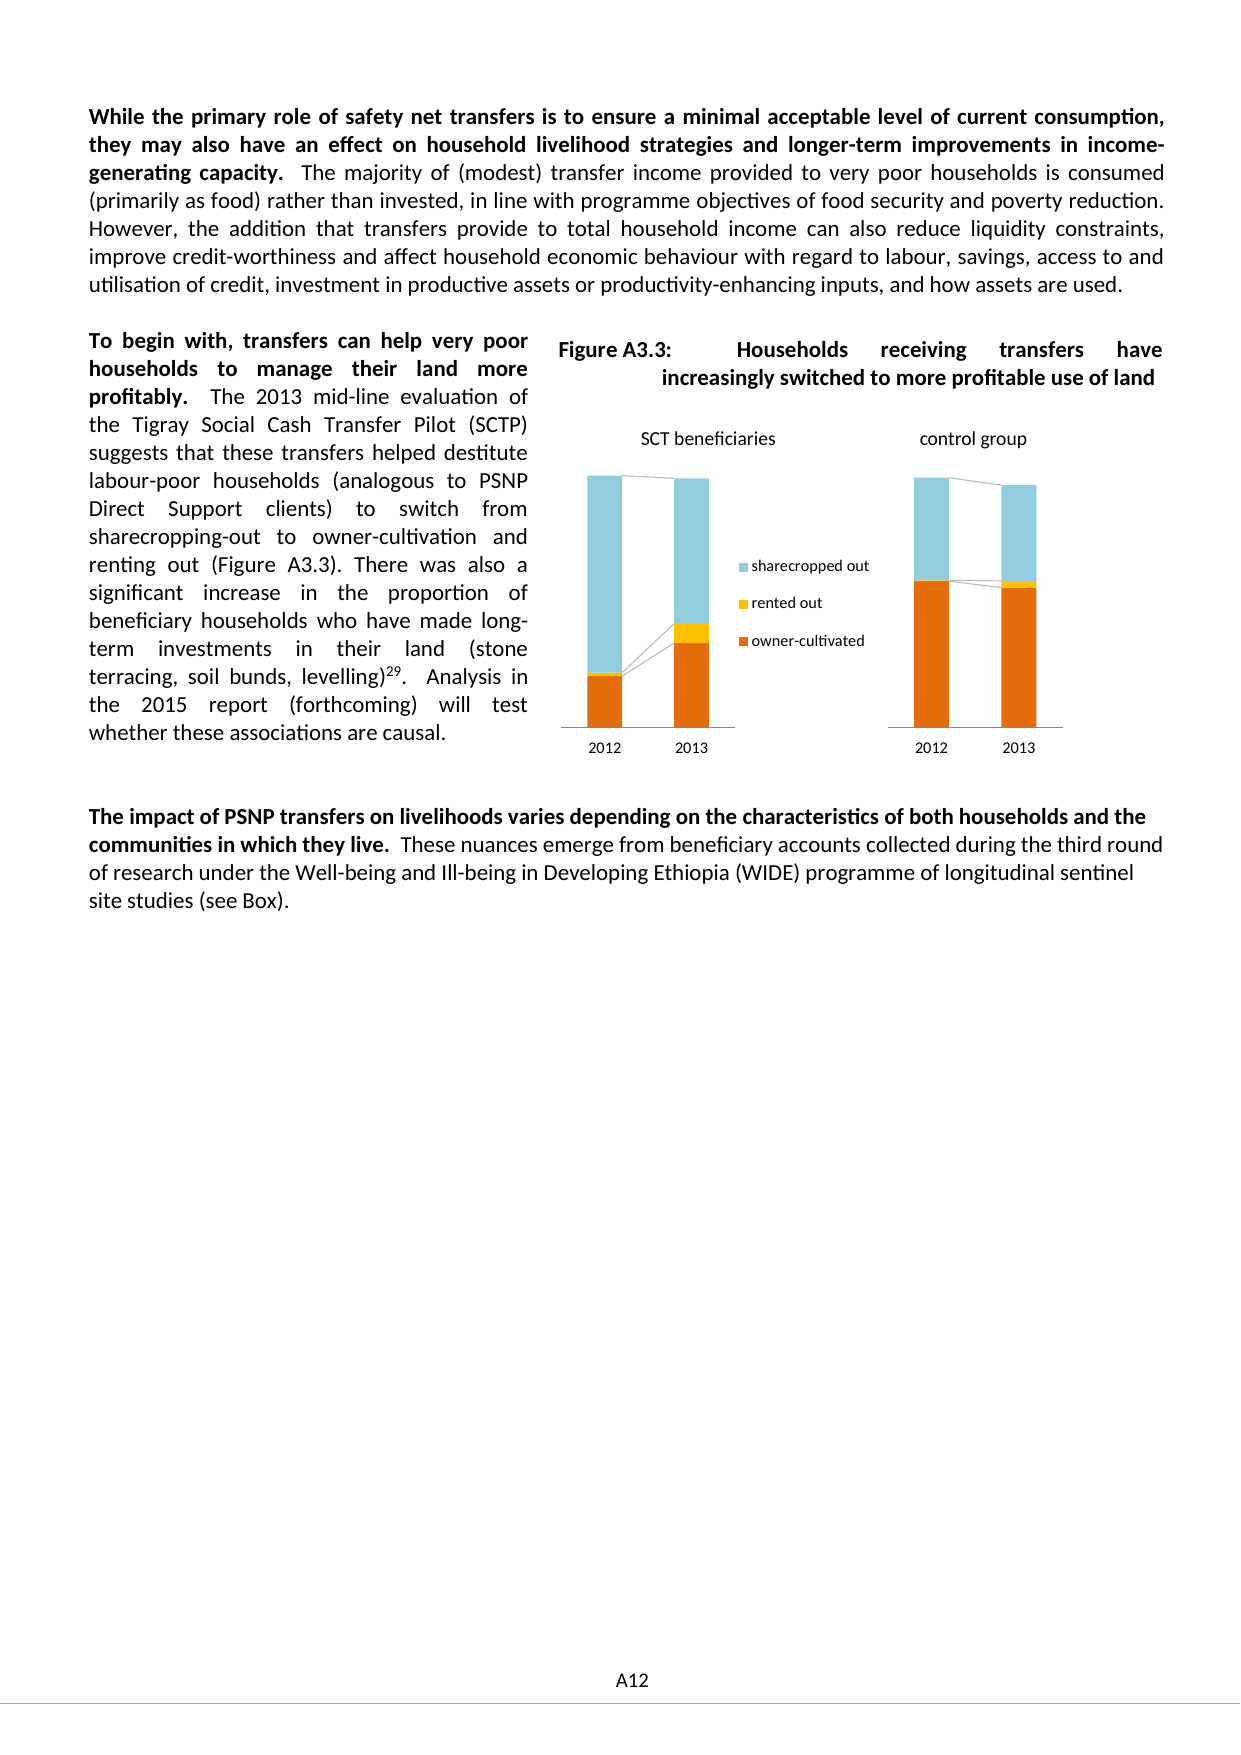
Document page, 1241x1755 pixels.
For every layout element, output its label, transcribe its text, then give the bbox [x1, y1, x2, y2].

text The impact of PSNP transfers on livelihoods varies depending on the characteristics of both households and the communities in which they live. These nuances emerge from beneficiary accounts collected during the third round of research under the Well-being and Ill-being in Developing Ethiopia (WIDE) programme of longitudinal sentinel site studies (see Box). [89, 802, 1166, 914]
text To begin with, transfers can help very poor households to manage their land more profitably. The 2013 mid-line evaluation of the Tigray Social Cash Transfer Pilot (SCTP) suggests that these transfers helped destitute labour-poor households (analogous to PSNP Direct Support clients) to switch from sharecropping-out to owner-cultivation and renting out (Figure A3.3). There was also a significant increase in the proportion of beneficiary households who have made long-term investments in their land (stone terracing, soil bunds, levelling). Analysis in the 2015 report (forthcoming) will test whether these associations are causal. [89, 326, 1178, 776]
text Figure A3.3: Households receiving transfers have increasingly switched to more profitable use of land [558, 335, 1163, 391]
text While the primary role of safety net transfers is to ensure a minimal acceptable level of current consumption, they may also have an effect on household livelihood strategies and longer-term improvements in income-generating capacity. The majority of (modest) transfer income provided to very poor households is consumed (primarily as food) rather than invested, in line with programme objectives of food security and poverty reduction. However, the addition that transfers provide to total household income can also reduce liquidity constraints, improve credit-worthiness and affect household economic behaviour with regard to labour, savings, access to and utilisation of credit, investment in productive assets or productivity-enhancing inputs, and how assets are used. [89, 102, 1166, 298]
